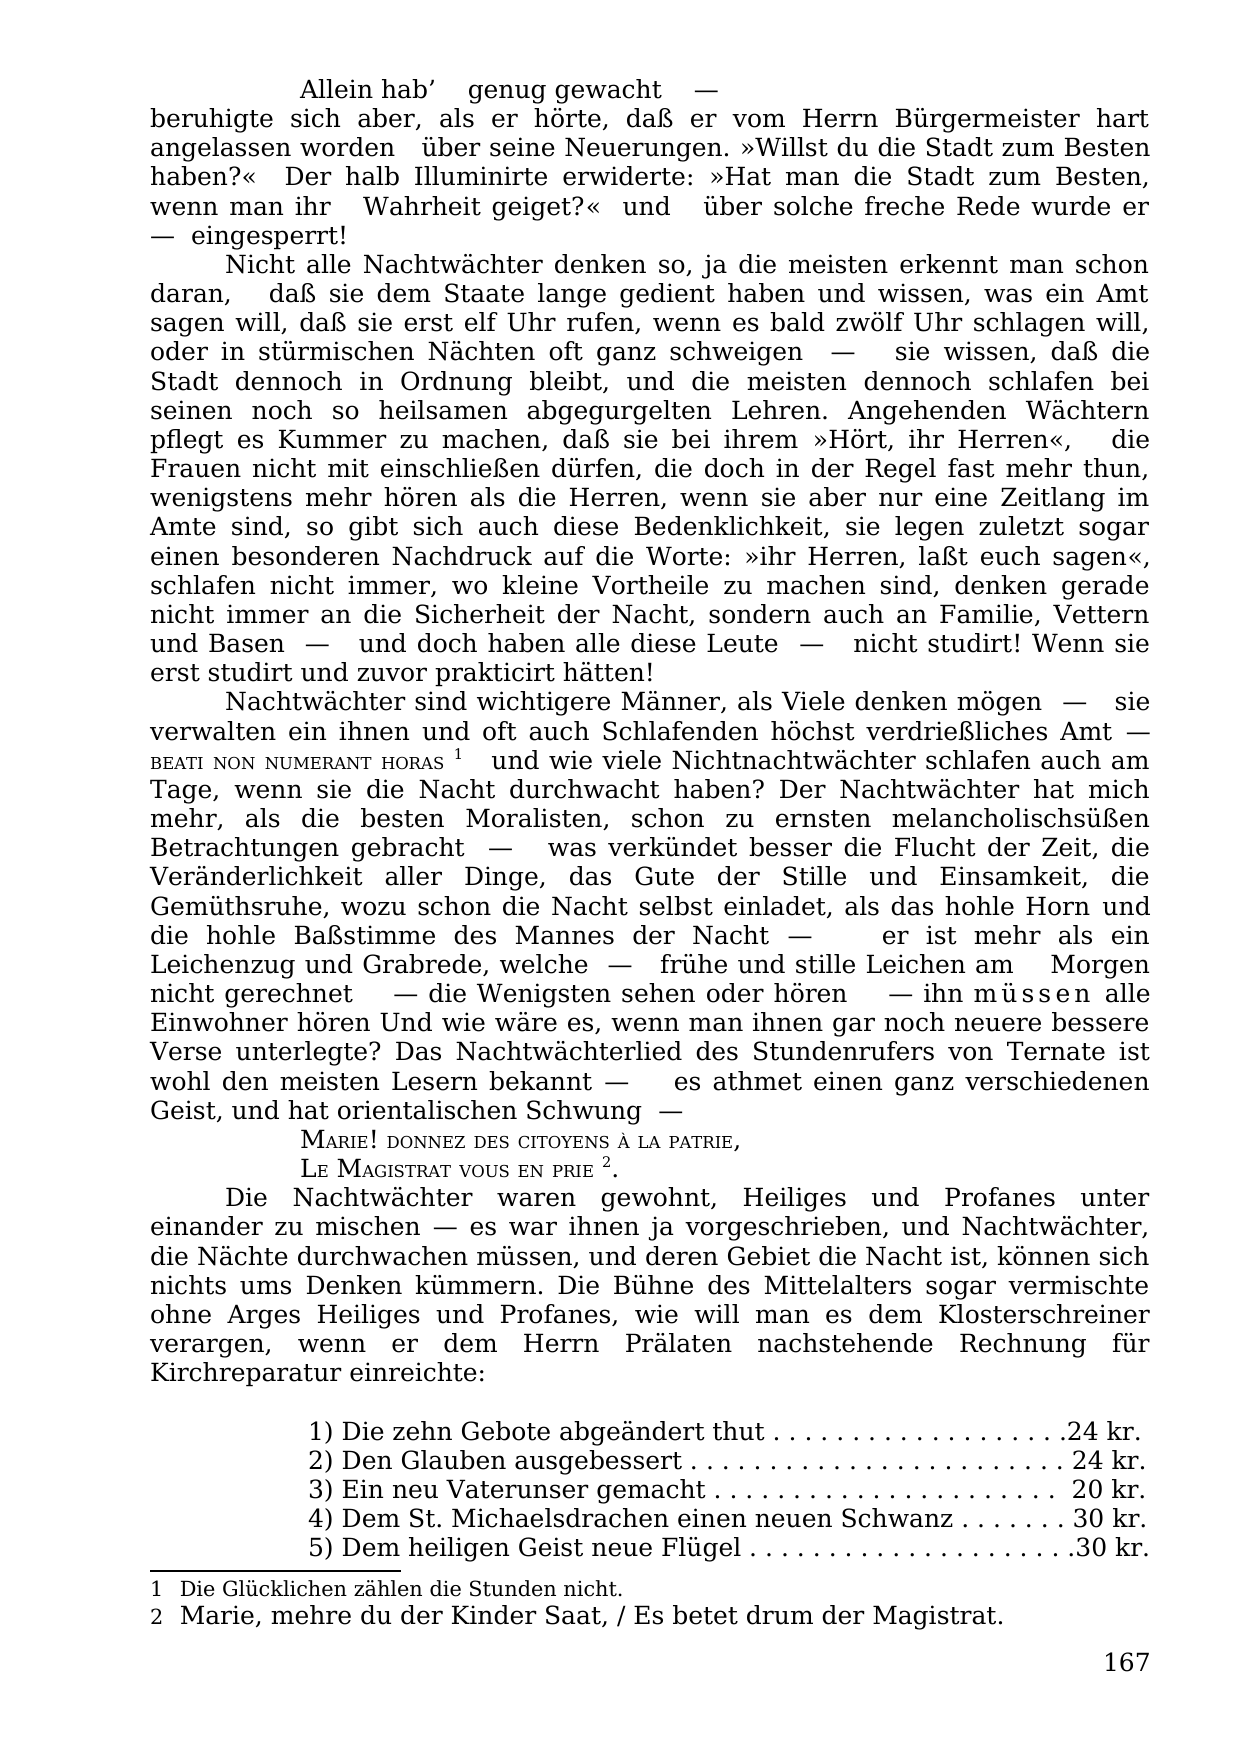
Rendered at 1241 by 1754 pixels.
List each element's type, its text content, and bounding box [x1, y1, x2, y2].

text 3) Ein neu Vaterunser gemacht . . . . . . . . . . . . . . . . . . . . . . 20 kr. [300, 1475, 1151, 1504]
text Allein hab’ genug gewacht — [300, 75, 1151, 104]
text Nachtwächter sind wichtigere Männer, als Viele denken mögen — sie verwalten ein ihnen und oft auch Schlafenden höchst verdrießliches Amt — beati non numerant horas und wie viele Nichtnachtwächter schlafen auch am Tage, wenn sie die Nacht durchwacht haben? Der Nachtwächter hat mich mehr, als die besten Moralisten, schon zu ernsten melancholischsüßen Betrachtungen gebracht — was verkündet besser die Flucht der Zeit, die Veränderlichkeit aller Dinge, das Gute der Stille und Einsamkeit, die Gemüthsruhe, wozu schon die Nacht selbst einladet, als das hohle Horn und die hohle Baßstimme des Mannes der Nacht — er ist mehr als ein Leichenzug und Grabrede, welche — frühe und stille Leichen am Morgen nicht gerechnet — die Wenigsten sehen oder hören — ihn müssen alle Einwohner hören Und wie wäre es, wenn man ihnen gar noch neuere bessere Verse unterlegte? Das Nachtwächterlied des Stundenrufers von Ternate ist wohl den meisten Lesern bekannt — es athmet einen ganz verschiedenen Geist, und hat orientalischen Schwung — [150, 687, 1151, 1125]
text Le Magistrat vous en prie . [300, 1154, 1151, 1183]
text 5) Dem heiligen Geist neue Flügel . . . . . . . . . . . . . . . . . . . . .30 kr. [300, 1533, 1151, 1562]
text Nicht alle Nachtwächter denken so, ja die meisten erkennt man schon daran, daß sie dem Staate lange gedient haben und wissen, was ein Amt sagen will, daß sie erst elf Uhr rufen, wenn es bald zwölf Uhr schlagen will, oder in stürmischen Nächten oft ganz schweigen — sie wissen, daß die Stadt dennoch in Ordnung bleibt, und die meisten dennoch schlafen bei seinen noch so heilsamen abgegurgelten Lehren. Angehenden Wächtern pflegt es Kummer zu machen, daß sie bei ihrem »Hört, ihr Herren«, die Frauen nicht mit einschließen dürfen, die doch in der Regel fast mehr thun, wenigstens mehr hören als die Herren, wenn sie aber nur eine Zeitlang im Amte sind, so gibt sich auch diese Bedenklichkeit, sie legen zuletzt sogar einen besonderen Nachdruck auf die Worte: »ihr Herren, laßt euch sagen«, schlafen nicht immer, wo kleine Vortheile zu machen sind, denken gerade nicht immer an die Sicherheit der Nacht, sondern auch an Familie, Vettern und Basen — und doch haben alle diese Leute — nicht studirt! Wenn sie erst studirt und zuvor prakticirt hätten! [150, 250, 1151, 687]
text beruhigte sich aber, als er hörte, daß er vom Herrn Bürgermeister hart angelassen worden über seine Neuerungen. »Willst du die Stadt zum Besten haben?« Der halb Illuminirte erwiderte: »Hat man die Stadt zum Besten, wenn man ihr Wahrheit geiget?« und über solche freche Rede wurde er — eingesperrt! [150, 104, 1151, 250]
text Die Nachtwächter waren gewohnt, Heiliges und Profanes unter einander zu mischen — es war ihnen ja vorgeschrieben, und Nachtwächter, die Nächte durchwachen müssen, und deren Gebiet die Nacht ist, können sich nichts ums Denken kümmern. Die Bühne des Mittelalters sogar vermischte ohne Arges Heiliges und Profanes, wie will man es dem Klosterschreiner verargen, wenn er dem Herrn Prälaten nachstehende Rechnung für Kirchreparatur einreichte: [150, 1183, 1151, 1387]
text 1) Die zehn Gebote abgeändert thut . . . . . . . . . . . . . . . . . . .24 kr. [300, 1417, 1151, 1446]
text Marie, mehre du der Kinder Saat, / Es betet drum der Magistrat. [150, 1601, 1151, 1631]
text 4) Dem St. Michaelsdrachen einen neuen Schwanz . . . . . . . 30 kr. [300, 1504, 1151, 1533]
text 2) Den Glauben ausgebessert . . . . . . . . . . . . . . . . . . . . . . . . 24 kr. [300, 1446, 1151, 1475]
text Marie! donnez des citoyens à la patrie, [300, 1125, 1151, 1154]
text Die Glücklichen zählen die Stunden nicht. [150, 1577, 1151, 1601]
